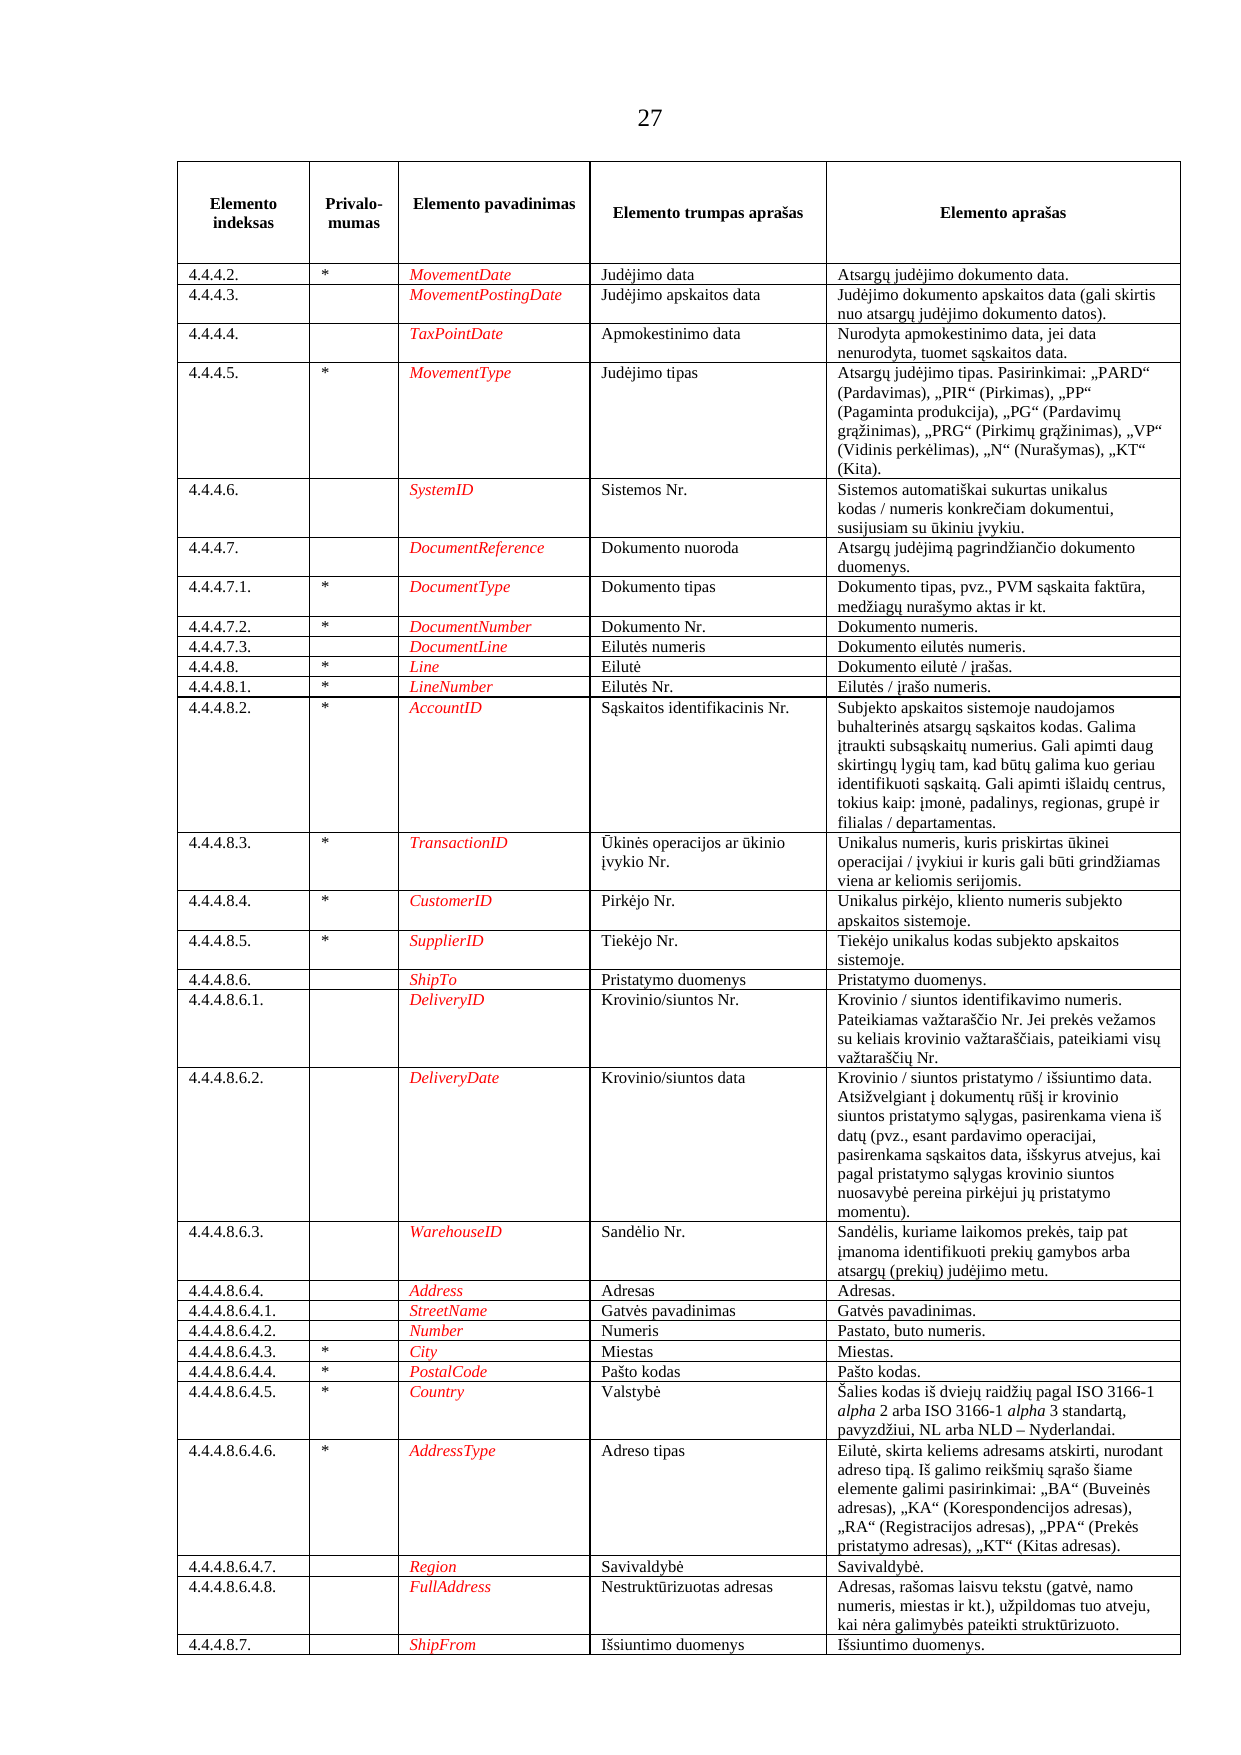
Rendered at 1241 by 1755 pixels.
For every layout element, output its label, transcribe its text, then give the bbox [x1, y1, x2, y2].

table_cell Adresas, rašomas laisvu tekstu (gatvė, namo numeris, miestas ir kt.), užpildomas tuo atveju, kai nėra galimybės pateikti struktūrizuoto. [827, 1577, 1180, 1634]
table_cell Pristatymo duomenys [591, 970, 826, 989]
table_cell 4.4.4.8.6.4.3. [178, 1341, 309, 1361]
table_cell Krovinio / siuntos pristatymo / išsiuntimo data. Atsižvelgiant į dokumentų rūšį ir krovinio siuntos pristatymo sąlygas, pasirenkama viena iš datų (pvz., esant pardavimo operacijai, pasirenkama sąskaitos data, išskyrus atvejus, kai pagal pristatymo sąlygas krovinio siuntos nuosavybė pereina pirkėjui jų pristatymo momentu). [827, 1068, 1180, 1221]
table_cell Adresas. [827, 1281, 1180, 1300]
table_cell Unikalus numeris, kuris priskirtas ūkinei operacijai / įvykiui ir kuris gali būti grindžiamas viena ar keliomis serijomis. [827, 833, 1180, 890]
table_cell 4.4.4.8.6.4.5. [178, 1382, 309, 1439]
table_cell Pašto kodas [591, 1362, 826, 1381]
table_cell Dokumento Nr. [591, 617, 826, 636]
table_cell 4.4.4.8.6.4.1. [178, 1301, 309, 1320]
table_cell * [310, 698, 398, 832]
table_cell Nestruktūrizuotas adresas [591, 1577, 826, 1634]
table_cell Judėjimo tipas [591, 363, 826, 478]
table_cell [310, 479, 398, 537]
table_cell DeliveryDate [399, 1068, 589, 1221]
table_cell DocumentType [399, 577, 589, 616]
table_cell SystemID [399, 479, 589, 537]
table_cell 4.4.4.8.1. [178, 677, 309, 696]
table_cell Region [399, 1556, 589, 1576]
table_cell AddressType [399, 1440, 589, 1555]
table_cell * [310, 577, 398, 616]
table_cell Valstybė [591, 1382, 826, 1439]
table_cell Subjekto apskaitos sistemoje naudojamos buhalterinės atsargų sąskaitos kodas. Galima įtraukti subsąskaitų numerius. Gali apimti daug skirtingų lygių tam, kad būtų galima kuo geriau identifikuoti sąskaitą. Gali apimti išlaidų centrus, tokius kaip: įmonė, padalinys, regionas, grupė ir filialas / departamentas. [827, 698, 1180, 832]
table_cell Sandėlis, kuriame laikomos prekės, taip pat įmanoma identifikuoti prekių gamybos arba atsargų (prekių) judėjimo metu. [827, 1222, 1180, 1280]
table_cell [310, 1068, 398, 1221]
table_cell FullAddress [399, 1577, 589, 1634]
table_cell 4.4.4.8.6.4.2. [178, 1321, 309, 1340]
table_cell 4.4.4.8.6.4. [178, 1281, 309, 1300]
table_cell 4.4.4.8.7. [178, 1635, 309, 1654]
table_cell Tiekėjo Nr. [591, 931, 826, 969]
table_cell Eilutės numeris [591, 637, 826, 656]
table_cell Savivaldybė. [827, 1556, 1180, 1576]
table_cell * [310, 617, 398, 636]
table_cell Pristatymo duomenys. [827, 970, 1180, 989]
table_cell [310, 637, 398, 656]
table_cell Line [399, 657, 589, 676]
table_cell Krovinio/siuntos data [591, 1068, 826, 1221]
table_cell Dokumento tipas, pvz., PVM sąskaita faktūra, medžiagų nurašymo aktas ir kt. [827, 577, 1180, 616]
table_cell Eilutė, skirta keliems adresams atskirti, nurodant adreso tipą. Iš galimo reikšmių sąrašo šiame elemente galimi pasirinkimai: „BA“ (Buveinės adresas), „KA“ (Korespondencijos adresas), „RA“ (Registracijos adresas), „PPA“ (Prekės pristatymo adresas), „KT“ (Kitas adresas). [827, 1440, 1180, 1555]
table_cell Dokumento eilutė / įrašas. [827, 657, 1180, 676]
table_cell Numeris [591, 1321, 826, 1340]
table_cell 4.4.4.8.6.4.4. [178, 1362, 309, 1381]
table_cell City [399, 1341, 589, 1361]
table_cell Savivaldybė [591, 1556, 826, 1576]
table_cell DocumentReference [399, 538, 589, 576]
table_cell Gatvės pavadinimas. [827, 1301, 1180, 1320]
table_cell Pašto kodas. [827, 1362, 1180, 1381]
table_cell 4.4.4.8.6.3. [178, 1222, 309, 1280]
table_cell 4.4.4.4. [178, 324, 309, 362]
table_cell Išsiuntimo duomenys [591, 1635, 826, 1654]
table_cell StreetName [399, 1301, 589, 1320]
table_cell Atsargų judėjimą pagrindžiančio dokumento duomenys. [827, 538, 1180, 576]
table_cell * [310, 833, 398, 890]
table_cell * [310, 1362, 398, 1381]
table_cell Apmokestinimo data [591, 324, 826, 362]
table_cell Adreso tipas [591, 1440, 826, 1555]
table_cell 4.4.4.8.6.2. [178, 1068, 309, 1221]
table_cell 4.4.4.7.3. [178, 637, 309, 656]
table_cell Eilutės Nr. [591, 677, 826, 696]
table_cell Dokumento eilutės numeris. [827, 637, 1180, 656]
table_cell 4.4.4.8.6.1. [178, 990, 309, 1067]
table_cell Krovinio / siuntos identifikavimo numeris. Pateikiamas važtaraščio Nr. Jei prekės vežamos su keliais krovinio važtaraščiais, pateikiami visų važtaraščių Nr. [827, 990, 1180, 1067]
table_cell Sąskaitos identifikacinis Nr. [591, 698, 826, 832]
table_cell ShipFrom [399, 1635, 589, 1654]
table_cell Number [399, 1321, 589, 1340]
table_header Privalo-mumas [310, 162, 398, 263]
table_cell Gatvės pavadinimas [591, 1301, 826, 1320]
table_cell * [310, 1382, 398, 1439]
table_cell WarehouseID [399, 1222, 589, 1280]
table_cell Atsargų judėjimo tipas. Pasirinkimai: „PARD“ (Pardavimas), „PIR“ (Pirkimas), „PP“ (Pagaminta produkcija), „PG“ (Pardavimų grąžinimas), „PRG“ (Pirkimų grąžinimas), „VP“ (Vidinis perkėlimas), „N“ (Nurašymas), „KT“ (Kita). [827, 363, 1180, 478]
table_cell Šalies kodas iš dviejų raidžių pagal ISO 3166-1 alpha 2 arba ISO 3166-1 alpha 3 standartą, pavyzdžiui, NL arba NLD – Nyderlandai. [827, 1382, 1180, 1439]
table_header Elemento indeksas [178, 162, 309, 263]
table_cell AccountID [399, 698, 589, 832]
table_cell Dokumento nuoroda [591, 538, 826, 576]
table_cell Atsargų judėjimo dokumento data. [827, 264, 1180, 283]
table_cell 4.4.4.8.2. [178, 698, 309, 832]
table_cell MovementDate [399, 264, 589, 283]
table_cell [310, 1556, 398, 1576]
table_cell [310, 285, 398, 323]
table_cell TaxPointDate [399, 324, 589, 362]
table_cell 4.4.4.8.3. [178, 833, 309, 890]
table_cell * [310, 891, 398, 929]
table_cell 4.4.4.7.2. [178, 617, 309, 636]
table_cell MovementType [399, 363, 589, 478]
table_cell 4.4.4.8. [178, 657, 309, 676]
table_cell ShipTo [399, 970, 589, 989]
table_cell [310, 1281, 398, 1300]
table_cell * [310, 363, 398, 478]
table_cell * [310, 931, 398, 969]
table_cell [310, 324, 398, 362]
table_cell Judėjimo data [591, 264, 826, 283]
table_cell DeliveryID [399, 990, 589, 1067]
table_header Elemento pavadinimas [399, 162, 589, 263]
table_cell [310, 1577, 398, 1634]
table_cell Ūkinės operacijos ar ūkinio įvykio Nr. [591, 833, 826, 890]
table_cell Country [399, 1382, 589, 1439]
table_cell Dokumento numeris. [827, 617, 1180, 636]
table_cell PostalCode [399, 1362, 589, 1381]
table_cell CustomerID [399, 891, 589, 929]
table_cell Sistemos Nr. [591, 479, 826, 537]
table_cell Krovinio/siuntos Nr. [591, 990, 826, 1067]
table_cell Pirkėjo Nr. [591, 891, 826, 929]
table_cell 4.4.4.8.6.4.8. [178, 1577, 309, 1634]
table_cell [310, 970, 398, 989]
table_header Elemento aprašas [827, 162, 1180, 263]
table_cell DocumentLine [399, 637, 589, 656]
table_cell 4.4.4.2. [178, 264, 309, 283]
table_cell Tiekėjo unikalus kodas subjekto apskaitos sistemoje. [827, 931, 1180, 969]
table_cell Išsiuntimo duomenys. [827, 1635, 1180, 1654]
table_cell 4.4.4.8.6.4.7. [178, 1556, 309, 1576]
table_cell [310, 1321, 398, 1340]
table_cell SupplierID [399, 931, 589, 969]
table_cell MovementPostingDate [399, 285, 589, 323]
table_cell Sistemos automatiškai sukurtas unikalus kodas / numeris konkrečiam dokumentui, susijusiam su ūkiniu įvykiu. [827, 479, 1180, 537]
table_cell [310, 538, 398, 576]
table_cell [310, 1635, 398, 1654]
table_cell [310, 990, 398, 1067]
table_cell Unikalus pirkėjo, kliento numeris subjekto apskaitos sistemoje. [827, 891, 1180, 929]
table_cell Judėjimo dokumento apskaitos data (gali skirtis nuo atsargų judėjimo dokumento datos). [827, 285, 1180, 323]
table_cell Pastato, buto numeris. [827, 1321, 1180, 1340]
table_cell Nurodyta apmokestinimo data, jei data nenurodyta, tuomet sąskaitos data. [827, 324, 1180, 362]
table_cell Eilutės / įrašo numeris. [827, 677, 1180, 696]
table_cell 4.4.4.7.1. [178, 577, 309, 616]
table_cell 4.4.4.5. [178, 363, 309, 478]
table_cell 4.4.4.6. [178, 479, 309, 537]
table_cell Eilutė [591, 657, 826, 676]
table_cell TransactionID [399, 833, 589, 890]
table_cell 4.4.4.8.4. [178, 891, 309, 929]
table_cell DocumentNumber [399, 617, 589, 636]
table_cell 4.4.4.8.5. [178, 931, 309, 969]
table_cell * [310, 1440, 398, 1555]
table_cell Miestas [591, 1341, 826, 1361]
table_cell Address [399, 1281, 589, 1300]
table_header Elemento trumpas aprašas [591, 162, 826, 263]
table_cell 4.4.4.7. [178, 538, 309, 576]
table_cell LineNumber [399, 677, 589, 696]
table_cell Judėjimo apskaitos data [591, 285, 826, 323]
table_cell * [310, 657, 398, 676]
table_cell Adresas [591, 1281, 826, 1300]
table_cell Dokumento tipas [591, 577, 826, 616]
table_cell * [310, 264, 398, 283]
table_cell [310, 1222, 398, 1280]
table_cell Miestas. [827, 1341, 1180, 1361]
table_cell * [310, 677, 398, 696]
table_cell 4.4.4.8.6. [178, 970, 309, 989]
table_cell * [310, 1341, 398, 1361]
table_cell 4.4.4.3. [178, 285, 309, 323]
table_cell [310, 1301, 398, 1320]
table_cell Sandėlio Nr. [591, 1222, 826, 1280]
table_cell 4.4.4.8.6.4.6. [178, 1440, 309, 1555]
